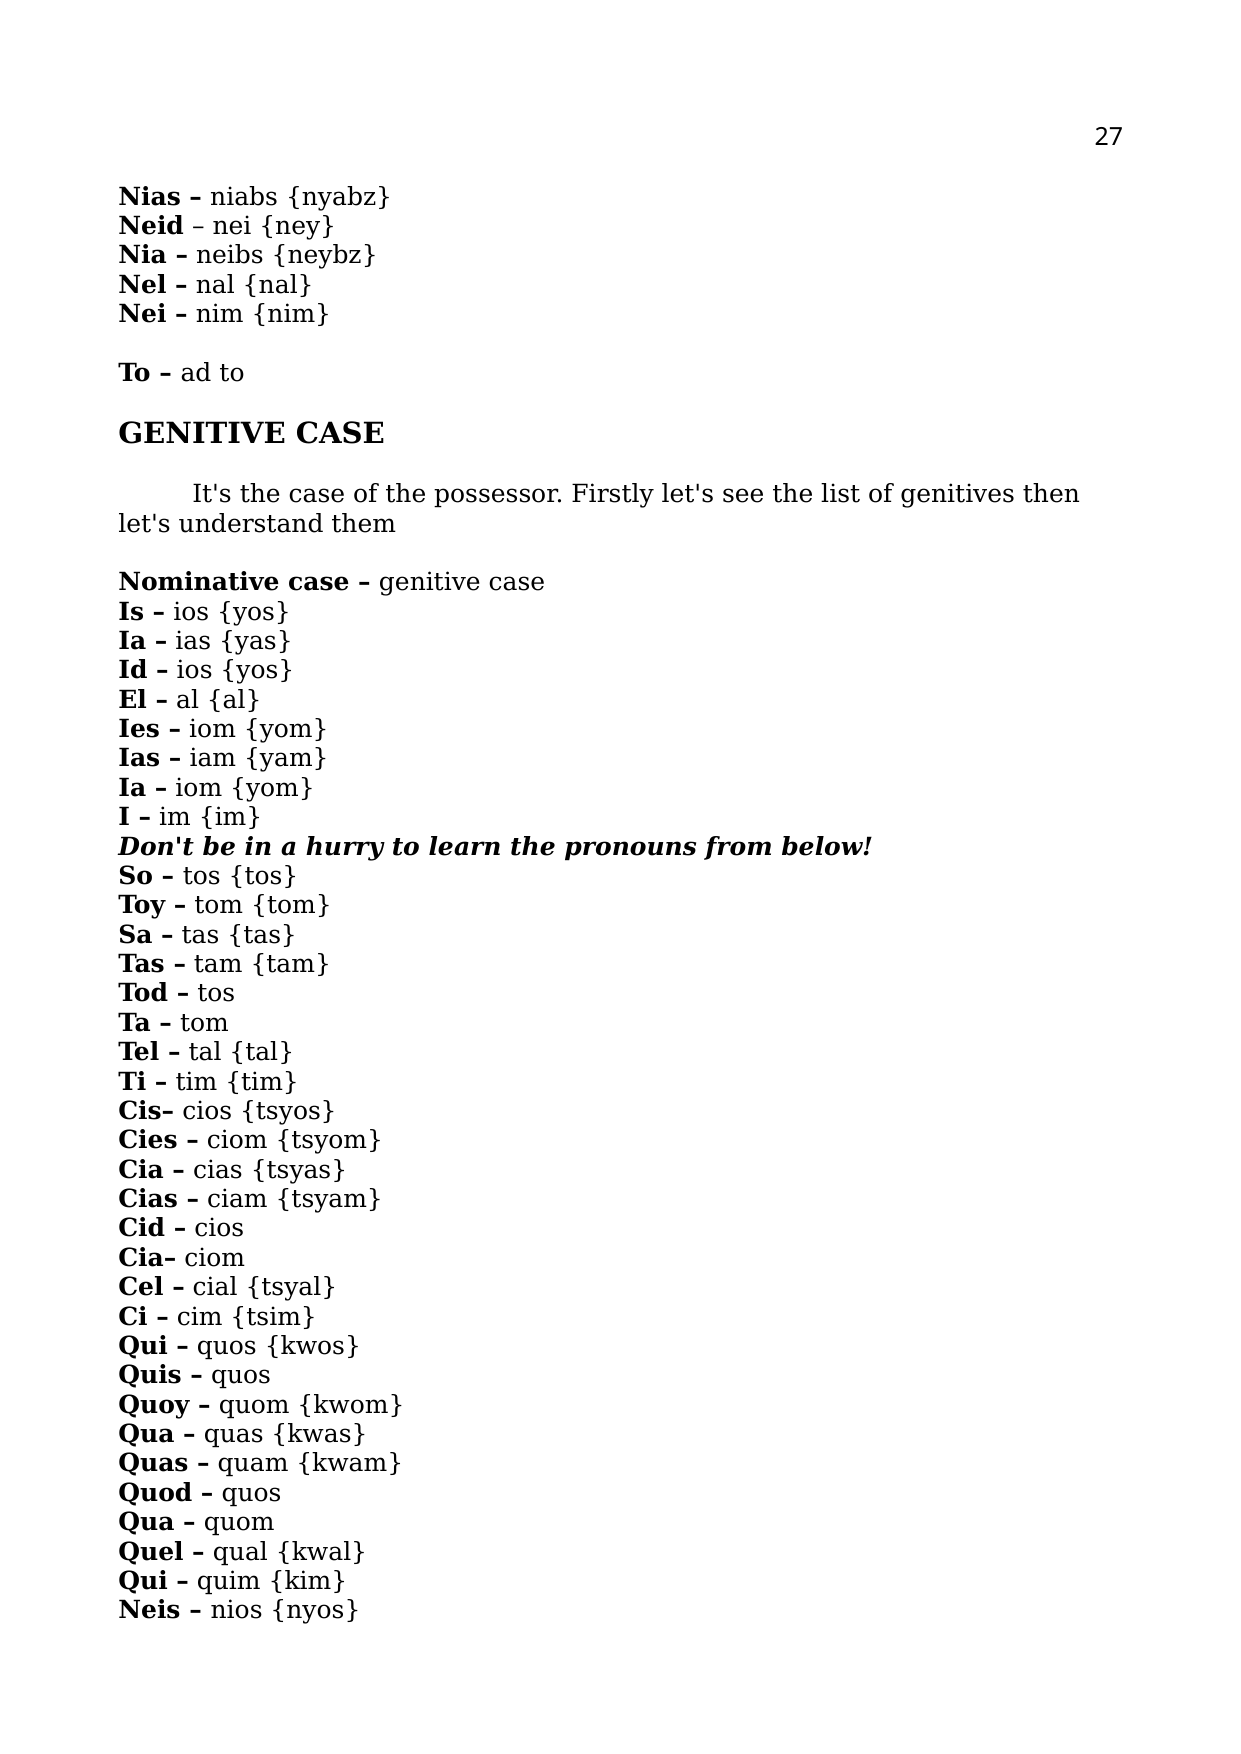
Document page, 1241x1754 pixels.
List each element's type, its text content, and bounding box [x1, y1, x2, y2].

text Ia – iom {yom} [118, 773, 1123, 802]
text Cel – cial {tsyal} [118, 1272, 1123, 1302]
text Cia– ciom [118, 1243, 1123, 1272]
text Quis – quos [118, 1360, 1123, 1390]
text It's the case of the possessor. Firstly let's see the list of genitives then let's understand them [118, 480, 1123, 538]
text Neis – nios {nyos} [118, 1595, 1123, 1625]
text Qua – quom [118, 1507, 1123, 1537]
text Nel – nal {nal} [118, 270, 1123, 299]
text Ti – tim {tim} [118, 1067, 1123, 1096]
text Cia – cias {tsyas} [118, 1155, 1123, 1184]
text Nei – nim {nim} [118, 299, 1123, 328]
text El – al {al} [118, 685, 1123, 714]
text Quoy – quom {kwom} [118, 1390, 1123, 1419]
text Qui – quos {kwos} [118, 1331, 1123, 1360]
text Quas – quam {kwam} [118, 1448, 1123, 1478]
text Cies – ciom {tsyom} [118, 1125, 1123, 1155]
subtitle GENITIVE CASE [118, 416, 1123, 451]
text Ias – iam {yam} [118, 743, 1123, 773]
text Toy – tom {tom} [118, 890, 1123, 920]
text Ia – ias {yas} [118, 626, 1123, 655]
text Don't be in a hurry to learn the pronouns from below! [118, 832, 1123, 861]
text Sa – tas {tas} [118, 920, 1123, 949]
text Quel – qual {kwal} [118, 1537, 1123, 1566]
text Qui – quim {kim} [118, 1566, 1123, 1595]
text Cid – cios [118, 1213, 1123, 1243]
text Nominative case – genitive case [118, 567, 1123, 597]
text To – ad to [118, 358, 1123, 387]
text I – im {im} [118, 802, 1123, 832]
text Qua – quas {kwas} [118, 1419, 1123, 1448]
text Cis– cios {tsyos} [118, 1096, 1123, 1125]
text Tel – tal {tal} [118, 1037, 1123, 1067]
text Quod – quos [118, 1478, 1123, 1507]
text So – tos {tos} [118, 861, 1123, 890]
text Ci – cim {tsim} [118, 1302, 1123, 1331]
text Ies – iom {yom} [118, 714, 1123, 743]
text Id – ios {yos} [118, 655, 1123, 685]
text Is – ios {yos} [118, 597, 1123, 626]
text Cias – ciam {tsyam} [118, 1184, 1123, 1213]
text Ta – tom [118, 1008, 1123, 1037]
text Tod – tos [118, 978, 1123, 1008]
text Nia – neibs {neybz} [118, 240, 1123, 270]
text Neid – nei {ney} [118, 211, 1123, 240]
text Tas – tam {tam} [118, 949, 1123, 978]
text Nias – niabs {nyabz} [118, 182, 1123, 211]
